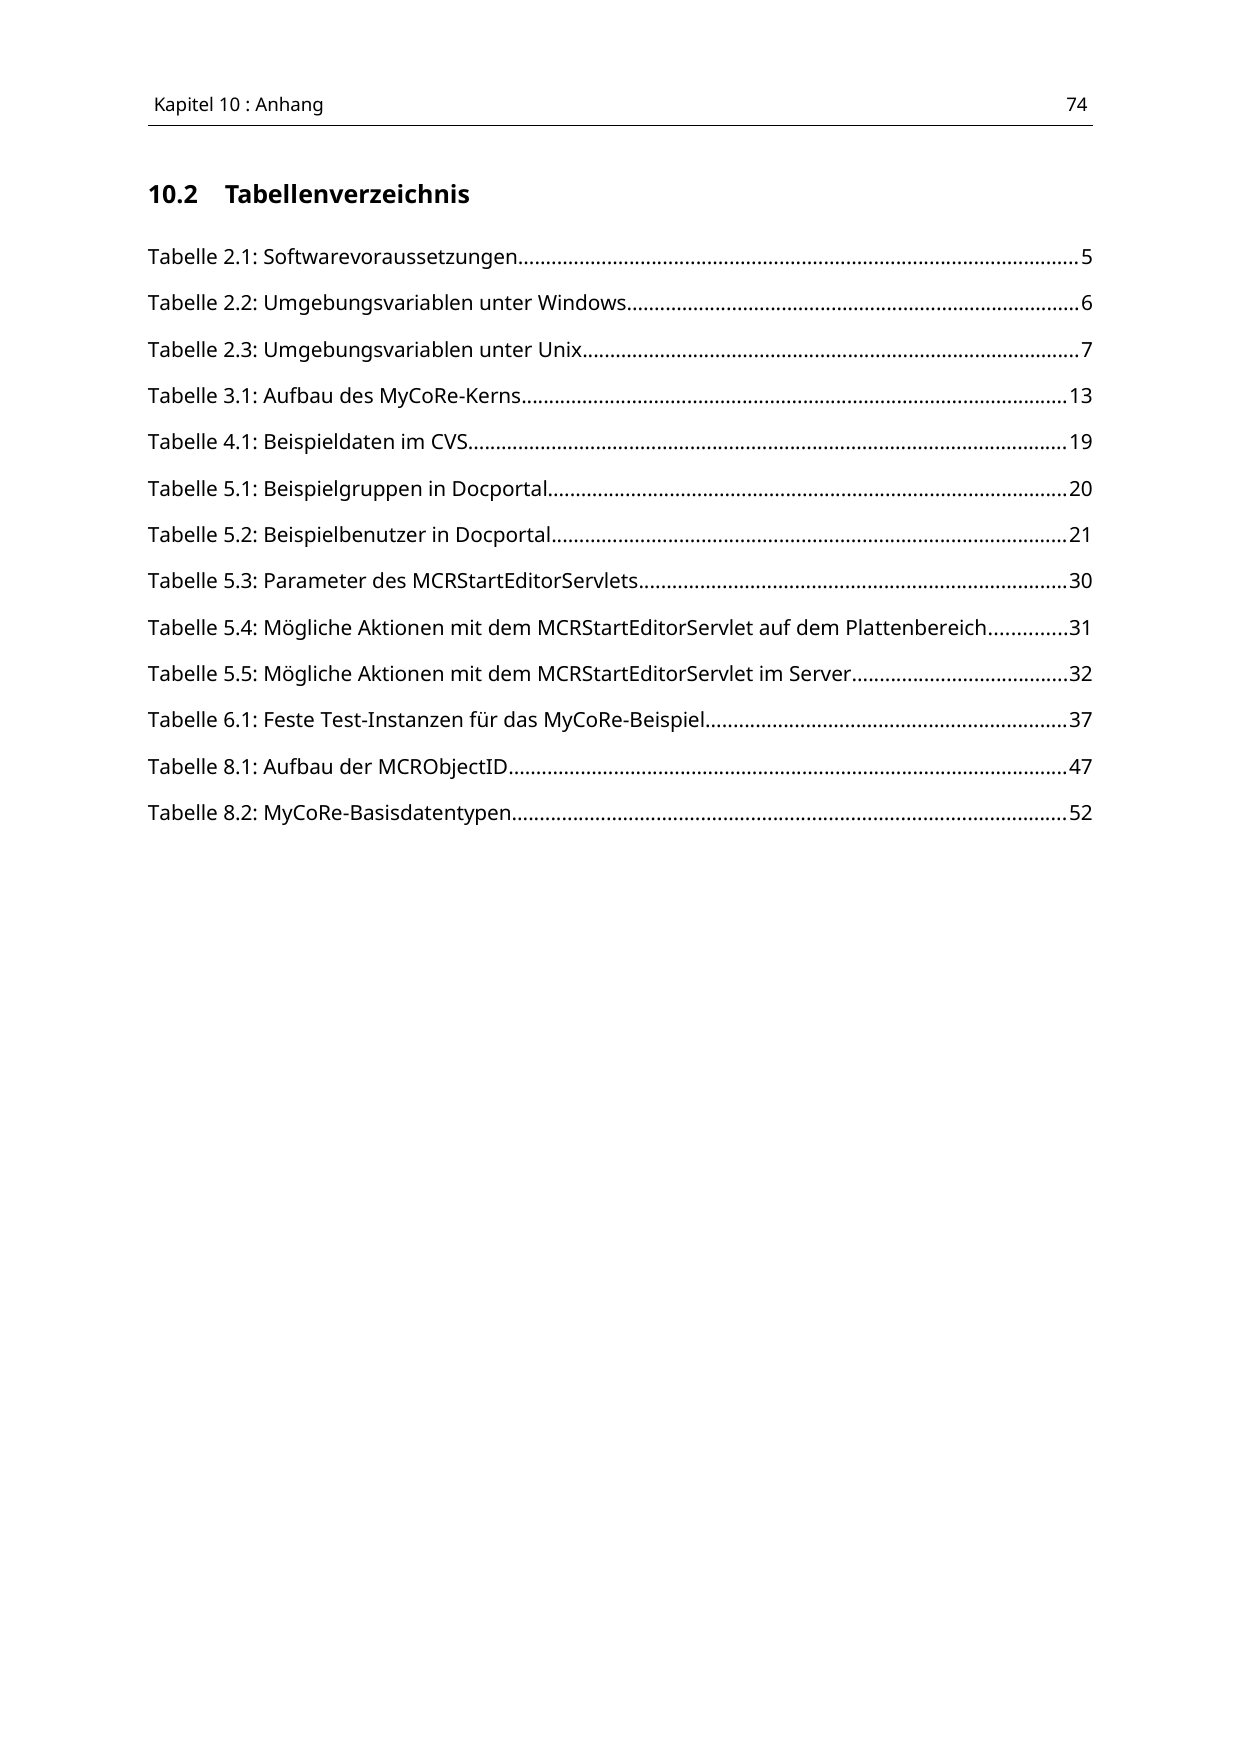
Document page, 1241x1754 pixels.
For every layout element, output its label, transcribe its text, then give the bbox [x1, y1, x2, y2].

text Tabelle 5.4: Mögliche Aktionen mit dem MCRStartEditorServlet auf dem Plattenbereich 31 [148, 613, 1092, 641]
text Tabelle 8.2: MyCoRe-Basisdatentypen 52 [148, 798, 1092, 827]
text Tabelle 2.2: Umgebungsvariablen unter Windows 6 [148, 288, 1092, 317]
subtitle Tabellenverzeichnis [148, 177, 1092, 211]
text Tabelle 5.1: Beispielgruppen in Docportal 20 [148, 474, 1092, 502]
text Tabelle 4.1: Beispieldaten im CVS 19 [148, 427, 1092, 456]
text Tabelle 2.3: Umgebungsvariablen unter Unix 7 [148, 335, 1092, 363]
text Tabelle 5.5: Mögliche Aktionen mit dem MCRStartEditorServlet im Server 32 [148, 659, 1092, 687]
text Tabelle 2.1: Softwarevoraussetzungen 5 [148, 242, 1092, 270]
text Tabelle 5.3: Parameter des MCRStartEditorServlets 30 [148, 567, 1092, 595]
text Tabelle 3.1: Aufbau des MyCoRe-Kerns 13 [148, 381, 1092, 409]
text Tabelle 8.1: Aufbau der MCRObjectID 47 [148, 752, 1092, 780]
text Tabelle 5.2: Beispielbenutzer in Docportal 21 [148, 520, 1092, 548]
text Tabelle 6.1: Feste Test-Instanzen für das MyCoRe-Beispiel 37 [148, 706, 1092, 734]
